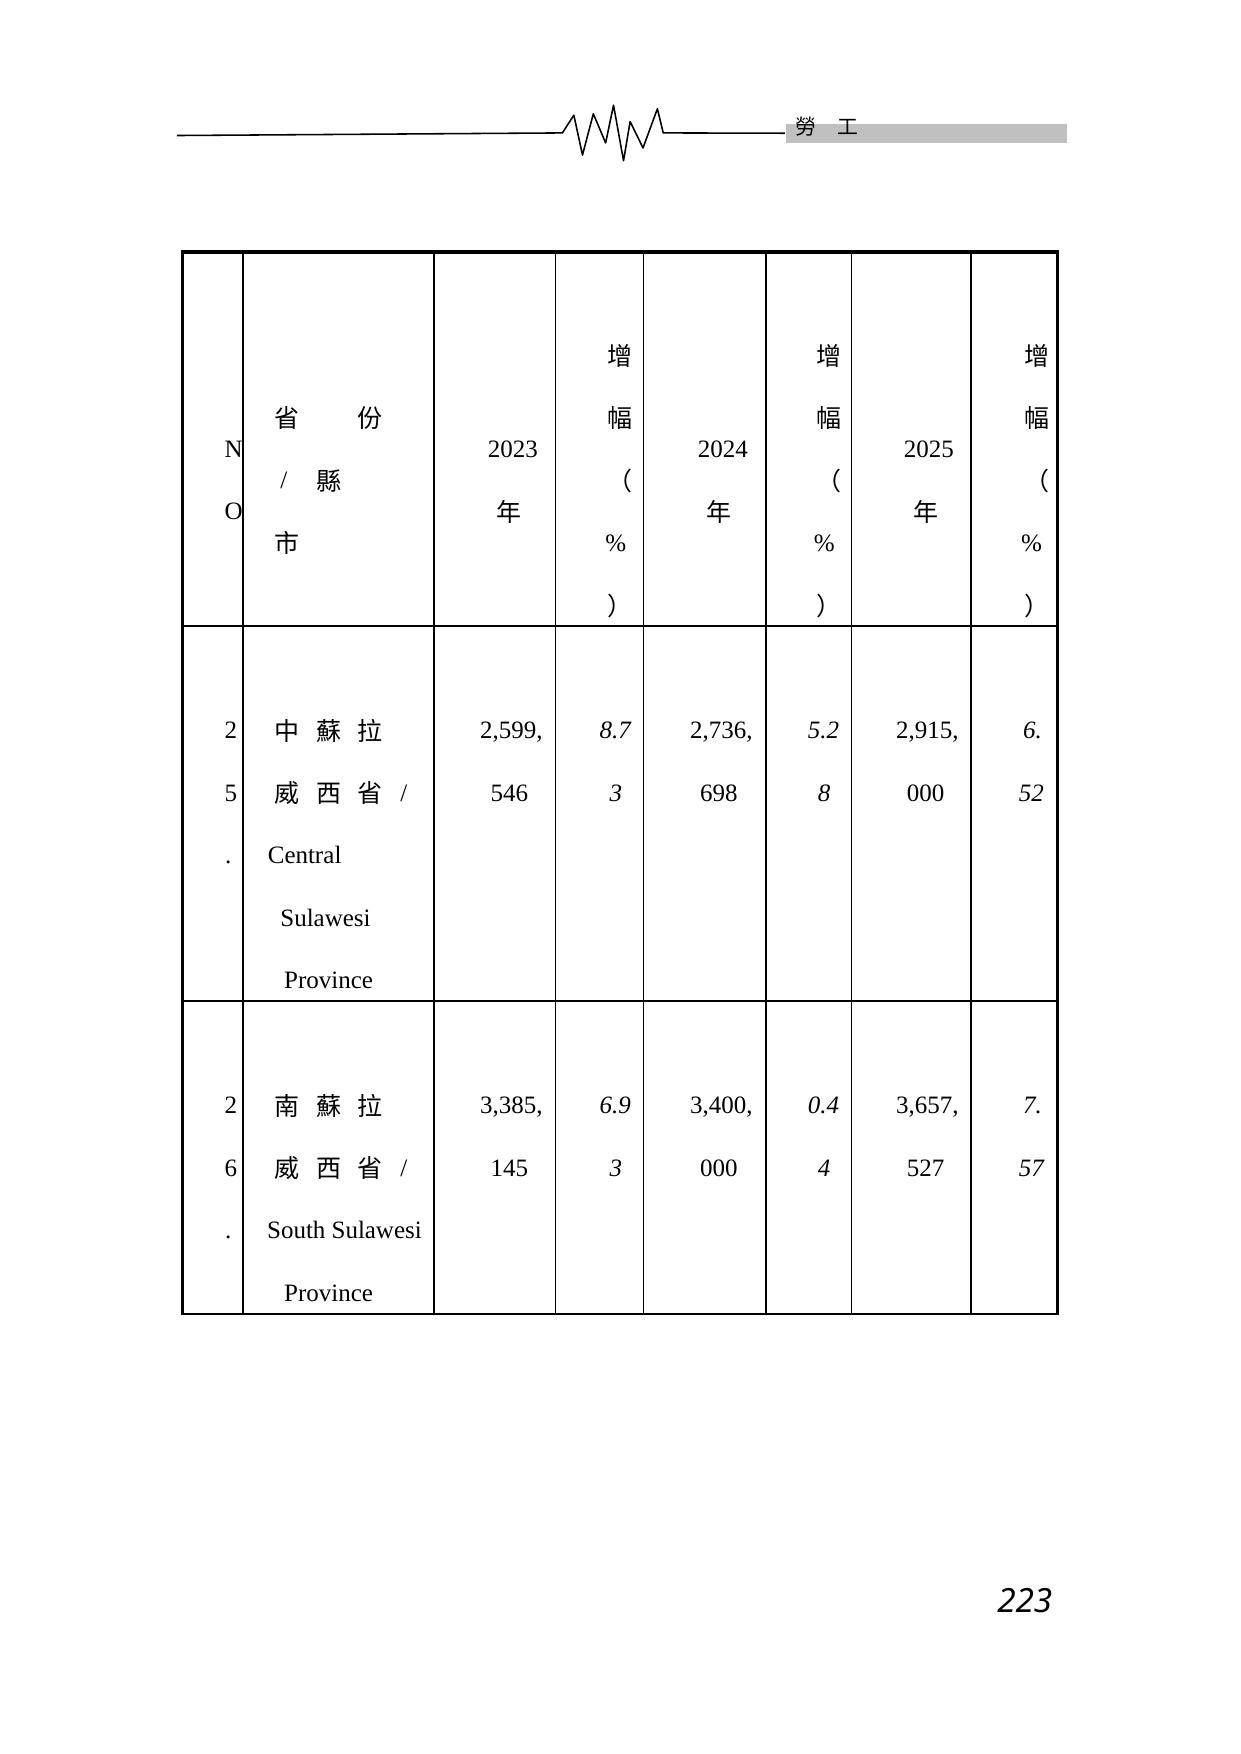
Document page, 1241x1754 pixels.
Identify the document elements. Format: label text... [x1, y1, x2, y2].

table_cell 2,599,546 [435, 627, 555, 1000]
table_cell 26. [184, 1002, 242, 1313]
table_cell 7.57 [972, 1002, 1056, 1313]
table_header NO [184, 254, 242, 625]
table_cell 3,385,145 [435, 1002, 555, 1313]
table_cell 6.52 [972, 627, 1056, 1000]
table_cell 25. [184, 627, 242, 1000]
table_header 2025 年 [852, 254, 970, 625]
table_cell 0.44 [767, 1002, 851, 1313]
table_header 省 份 / 縣 市 [244, 254, 433, 625]
table_header 增幅（%） [767, 254, 851, 625]
table_cell 南蘇拉威西省/ South Sulawesi Province [244, 1002, 433, 1313]
table_header 增幅（%） [556, 254, 643, 625]
table_header 增幅（%） [972, 254, 1056, 625]
table_cell 2,736,698 [644, 627, 765, 1000]
table_header 2023 年 [435, 254, 555, 625]
table_cell 8.73 [556, 627, 643, 1000]
table_cell 中蘇拉威西省/ Central Sulawesi Province [244, 627, 433, 1000]
table_cell 2,915,000 [852, 627, 970, 1000]
table_cell 6.93 [556, 1002, 643, 1313]
table_cell 3,657,527 [852, 1002, 970, 1313]
table_header 2024 年 [644, 254, 765, 625]
table_cell 3,400,000 [644, 1002, 765, 1313]
table_cell 5.28 [767, 627, 851, 1000]
